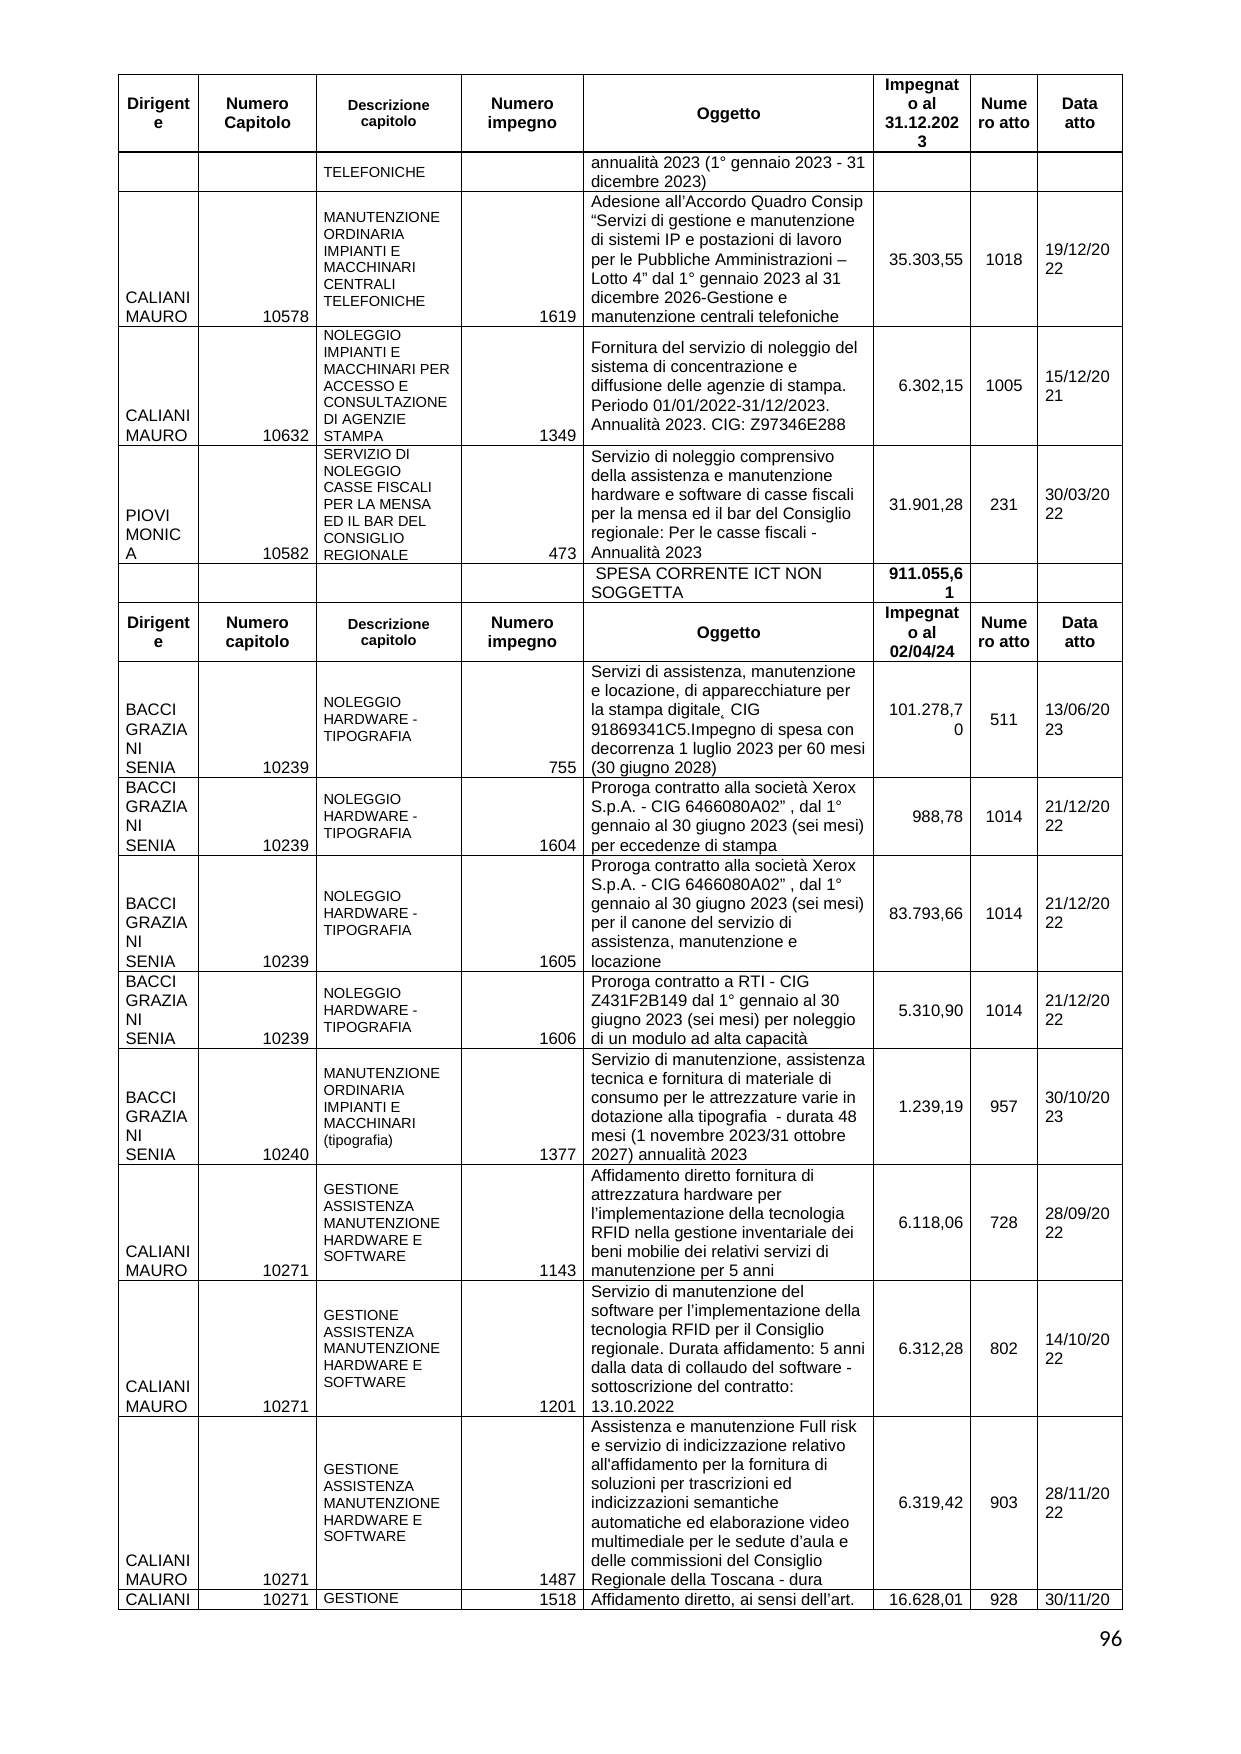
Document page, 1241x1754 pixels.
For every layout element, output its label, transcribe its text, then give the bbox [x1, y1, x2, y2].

table_cell [199, 153, 316, 191]
table_cell 13/06/2023 [1038, 662, 1122, 777]
table_cell 6.302,15 [874, 327, 970, 444]
table_cell BACCI GRAZIANI SENIA [119, 778, 198, 854]
table_cell 5.310,90 [874, 972, 970, 1048]
table_cell NOLEGGIO HARDWARE - TIPOGRAFIA [317, 972, 461, 1048]
table_cell 30/11/20 [1038, 1590, 1122, 1609]
table_cell 231 [971, 446, 1037, 563]
table_cell BACCI GRAZIANI SENIA [119, 972, 198, 1048]
table_cell GESTIONE ASSISTENZA MANUTENZIONE HARDWARE E SOFTWARE [317, 1281, 461, 1416]
table_cell 101.278,70 [874, 662, 970, 777]
table_cell 1014 [971, 778, 1037, 854]
table_header Oggetto [584, 75, 873, 151]
table_header Dirigente [119, 75, 198, 151]
table_cell 1606 [462, 972, 583, 1048]
table_cell 16.628,01 [874, 1590, 970, 1609]
table_cell [462, 153, 583, 191]
table_cell 10578 [199, 192, 316, 326]
table_cell 10632 [199, 327, 316, 444]
table_cell GESTIONE [317, 1590, 461, 1609]
table_cell 755 [462, 662, 583, 777]
table_cell 511 [971, 662, 1037, 777]
table_cell Numero capitolo [199, 603, 316, 661]
table_cell [971, 564, 1037, 602]
table_cell 10271 [199, 1590, 316, 1609]
table_cell 21/12/2022 [1038, 972, 1122, 1048]
table_cell [1038, 153, 1122, 191]
table_cell Servizio di manutenzione del software per l’implementazione della tecnologia RFID per il Consiglio regionale. Durata affidamento: 5 anni dalla data di collaudo del software - sottoscrizione del contratto: 13.10.2022 [584, 1281, 873, 1416]
table_header Data atto [1038, 75, 1122, 151]
table_cell CALIANI MAURO [119, 327, 198, 444]
table_cell 6.118,06 [874, 1165, 970, 1280]
table_cell 1201 [462, 1281, 583, 1416]
table_cell Adesione all’Accordo Quadro Consip “Servizi di gestione e manutenzione di sistemi IP e postazioni di lavoro per le Pubbliche Amministrazioni – Lotto 4” dal 1° gennaio 2023 al 31 dicembre 2026-Gestione e manutenzione centrali telefoniche [584, 192, 873, 326]
table_cell 10271 [199, 1281, 316, 1416]
table_cell BACCI GRAZIANI SENIA [119, 1049, 198, 1164]
table_cell 473 [462, 446, 583, 563]
table_cell [1038, 564, 1122, 602]
table_cell GESTIONE ASSISTENZA MANUTENZIONE HARDWARE E SOFTWARE [317, 1165, 461, 1280]
table_cell - annualità 2023 (1° gennaio 2023 - 31 dicembre 2023) [584, 153, 873, 191]
table_header Descrizione capitolo [317, 75, 461, 151]
table_cell Assistenza e manutenzione Full risk e servizio di indicizzazione relativo all'affidamento per la fornitura di soluzioni per trascrizioni ed indicizzazioni semantiche automatiche ed elaborazione video multimediale per le sedute d’aula e delle commissioni del Consiglio Regionale della Toscana - dura [584, 1417, 873, 1589]
table_cell TELEFONICHE [317, 153, 461, 191]
table_cell 6.312,28 [874, 1281, 970, 1416]
table_cell 1605 [462, 856, 583, 971]
table_cell [971, 153, 1037, 191]
table_cell [317, 564, 461, 602]
table_cell CALIANI MAURO [119, 192, 198, 326]
table_cell Oggetto [584, 603, 873, 661]
table_cell 1014 [971, 972, 1037, 1048]
table_cell 28/11/2022 [1038, 1417, 1122, 1589]
table_cell Numero impegno [462, 603, 583, 661]
table_cell 10239 [199, 662, 316, 777]
table_cell MANUTENZIONE ORDINARIA IMPIANTI E MACCHINARI (tipografia) [317, 1049, 461, 1164]
table_cell 1619 [462, 192, 583, 326]
table_cell Numero atto [971, 603, 1037, 661]
table_cell 957 [971, 1049, 1037, 1164]
table_cell 10271 [199, 1165, 316, 1280]
table_cell 1143 [462, 1165, 583, 1280]
table_cell 1487 [462, 1417, 583, 1589]
table_cell GESTIONE ASSISTENZA MANUTENZIONE HARDWARE E SOFTWARE [317, 1417, 461, 1589]
table_cell Data atto [1038, 603, 1122, 661]
table_cell [119, 153, 198, 191]
table_header Numero Capitolo [199, 75, 316, 151]
table_cell Dirigente [119, 603, 198, 661]
table_cell [462, 564, 583, 602]
table_cell Servizio di noleggio comprensivo della assistenza e manutenzione hardware e software di casse fiscali per la mensa ed il bar del Consiglio regionale: Per le casse fiscali - Annualità 2023 [584, 446, 873, 563]
table_cell 1005 [971, 327, 1037, 444]
table_cell 1014 [971, 856, 1037, 971]
table_cell 10240 [199, 1049, 316, 1164]
table_cell 911.055,61 [874, 564, 970, 602]
table_cell SPESA CORRENTE ICT NON SOGGETTA [584, 564, 873, 602]
table_cell Servizio di manutenzione, assistenza tecnica e fornitura di materiale di consumo per le attrezzature varie in dotazione alla tipografia - durata 48 mesi (1 novembre 2023/31 ottobre 2027) annualità 2023 [584, 1049, 873, 1164]
table_cell NOLEGGIO HARDWARE - TIPOGRAFIA [317, 778, 461, 854]
table_cell 728 [971, 1165, 1037, 1280]
table_cell 1377 [462, 1049, 583, 1164]
table_cell 31.901,28 [874, 446, 970, 563]
table_cell 83.793,66 [874, 856, 970, 971]
table_cell Servizi di assistenza, manutenzione e locazione, di apparecchiature per la stampa digitale˛ CIG 91869341C5.Impegno di spesa con decorrenza 1 luglio 2023 per 60 mesi (30 giugno 2028) [584, 662, 873, 777]
table_cell [119, 564, 198, 602]
table_cell 10239 [199, 972, 316, 1048]
table_header Numero impegno [462, 75, 583, 151]
table_cell PIOVI MONICA [119, 446, 198, 563]
table_cell 6.319,42 [874, 1417, 970, 1589]
table_cell 30/10/2023 [1038, 1049, 1122, 1164]
table_cell 15/12/2021 [1038, 327, 1122, 444]
table_cell [874, 153, 970, 191]
table_cell 1018 [971, 192, 1037, 326]
table_cell 21/12/2022 [1038, 856, 1122, 971]
table_cell Impegnato al 02/04/24 [874, 603, 970, 661]
table_cell Proroga contratto a RTI - CIG Z431F2B149 dal 1° gennaio al 30 giugno 2023 (sei mesi) per noleggio di un modulo ad alta capacità [584, 972, 873, 1048]
table_cell CALIANI [119, 1590, 198, 1609]
table_cell 30/03/2022 [1038, 446, 1122, 563]
table_cell Descrizione capitolo [317, 603, 461, 661]
table_cell 10239 [199, 778, 316, 854]
table_cell 21/12/2022 [1038, 778, 1122, 854]
table_cell 1518 [462, 1590, 583, 1609]
table_cell NOLEGGIO HARDWARE - TIPOGRAFIA [317, 856, 461, 971]
table_cell 928 [971, 1590, 1037, 1609]
table_cell 988,78 [874, 778, 970, 854]
table_cell 903 [971, 1417, 1037, 1589]
table_cell Proroga contratto alla società Xerox S.p.A. - CIG 6466080A02” , dal 1° gennaio al 30 giugno 2023 (sei mesi) per il canone del servizio di assistenza, manutenzione e locazione [584, 856, 873, 971]
table_cell Proroga contratto alla società Xerox S.p.A. - CIG 6466080A02” , dal 1° gennaio al 30 giugno 2023 (sei mesi) per eccedenze di stampa [584, 778, 873, 854]
table_cell 802 [971, 1281, 1037, 1416]
table_cell NOLEGGIO IMPIANTI E MACCHINARI PER ACCESSO E CONSULTAZIONE DI AGENZIE STAMPA [317, 327, 461, 444]
table_header Numero atto [971, 75, 1037, 151]
table_cell CALIANI MAURO [119, 1165, 198, 1280]
table_cell BACCI GRAZIANI SENIA [119, 856, 198, 971]
table_cell SERVIZIO DI NOLEGGIO CASSE FISCALI PER LA MENSA ED IL BAR DEL CONSIGLIO REGIONALE [317, 446, 461, 563]
table_cell 10582 [199, 446, 316, 563]
table_cell 10271 [199, 1417, 316, 1589]
table_header Impegnato al 31.12.2023 [874, 75, 970, 151]
table_cell CALIANI MAURO [119, 1281, 198, 1416]
table_cell 19/12/2022 [1038, 192, 1122, 326]
table_cell MANUTENZIONE ORDINARIA IMPIANTI E MACCHINARI CENTRALI TELEFONICHE [317, 192, 461, 326]
table_cell BACCI GRAZIANI SENIA [119, 662, 198, 777]
table_cell 1349 [462, 327, 583, 444]
table_cell NOLEGGIO HARDWARE - TIPOGRAFIA [317, 662, 461, 777]
table_cell 1604 [462, 778, 583, 854]
table_cell Fornitura del servizio di noleggio del sistema di concentrazione e diffusione delle agenzie di stampa. Periodo 01/01/2022-31/12/2023. Annualità 2023. CIG: Z97346E288 [584, 327, 873, 444]
table_cell 14/10/2022 [1038, 1281, 1122, 1416]
table_cell 1.239,19 [874, 1049, 970, 1164]
table_cell Affidamento diretto fornitura di attrezzatura hardware per l’implementazione della tecnologia RFID nella gestione inventariale dei beni mobilie dei relativi servizi di manutenzione per 5 anni [584, 1165, 873, 1280]
table_cell 35.303,55 [874, 192, 970, 326]
table_cell [199, 564, 316, 602]
table_cell 10239 [199, 856, 316, 971]
table_cell CALIANI MAURO [119, 1417, 198, 1589]
table_cell Affidamento diretto, ai sensi dell’art. [584, 1590, 873, 1609]
table_cell 28/09/2022 [1038, 1165, 1122, 1280]
